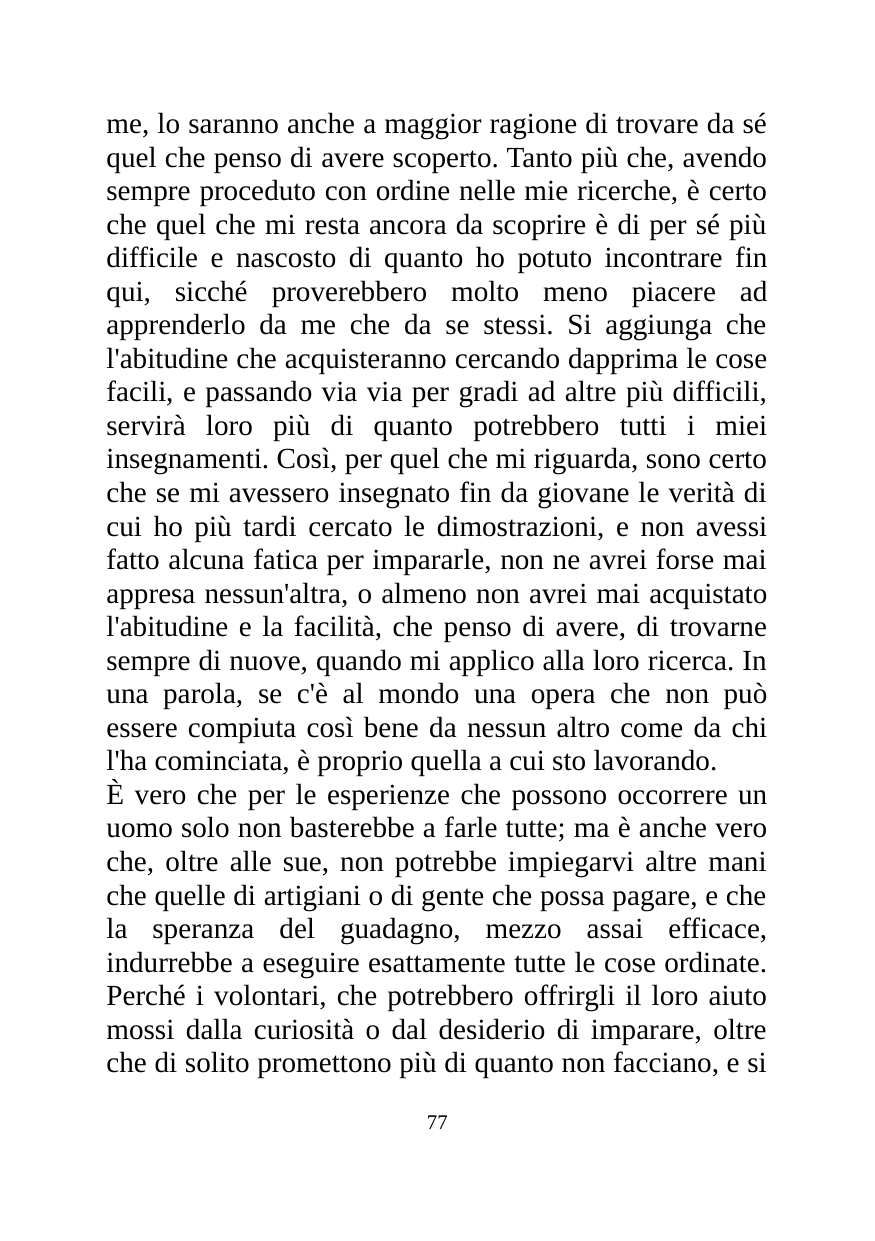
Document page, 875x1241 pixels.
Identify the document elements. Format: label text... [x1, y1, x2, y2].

text È vero che per le esperienze che possono occorrere un uomo solo non basterebbe a farle tutte; ma è anche vero che, oltre alle sue, non potrebbe impiegarvi altre mani che quelle di artigiani o di gente che possa pagare, e che la speranza del guadagno, mezzo assai efficace, indurrebbe a eseguire esattamente tutte le cose ordinate. Perché i volontari, che potrebbero offrirgli il loro aiuto mossi dalla curiosità o dal desiderio di imparare, oltre che di solito promettono più di quanto non facciano, e si [106, 777, 768, 1079]
text me, lo saranno anche a maggior ragione di trovare da sé quel che penso di avere scoperto. Tanto più che, avendo sempre proceduto con ordine nelle mie ricerche, è certo che quel che mi resta ancora da scoprire è di per sé più difficile e nascosto di quanto ho potuto incontrare fin qui, sicché proverebbero molto meno piacere ad apprenderlo da me che da se stessi. Si aggiunga che l'abitudine che acquisteranno cercando dapprima le cose facili, e passando via via per gradi ad altre più difficili, servirà loro più di quanto potrebbero tutti i miei insegnamenti. Così, per quel che mi riguarda, sono certo che se mi avessero insegnato fin da giovane le verità di cui ho più tardi cercato le dimostrazioni, e non avessi fatto alcuna fatica per impararle, non ne avrei forse mai appresa nessun'altra, o almeno non avrei mai acquistato l'abitudine e la facilità, che penso di avere, di trovarne sempre di nuove, quando mi applico alla loro ricerca. In una parola, se c'è al mondo una opera che non può essere compiuta così bene da nessun altro come da chi l'ha cominciata, è proprio quella a cui sto lavorando. [106, 106, 768, 777]
